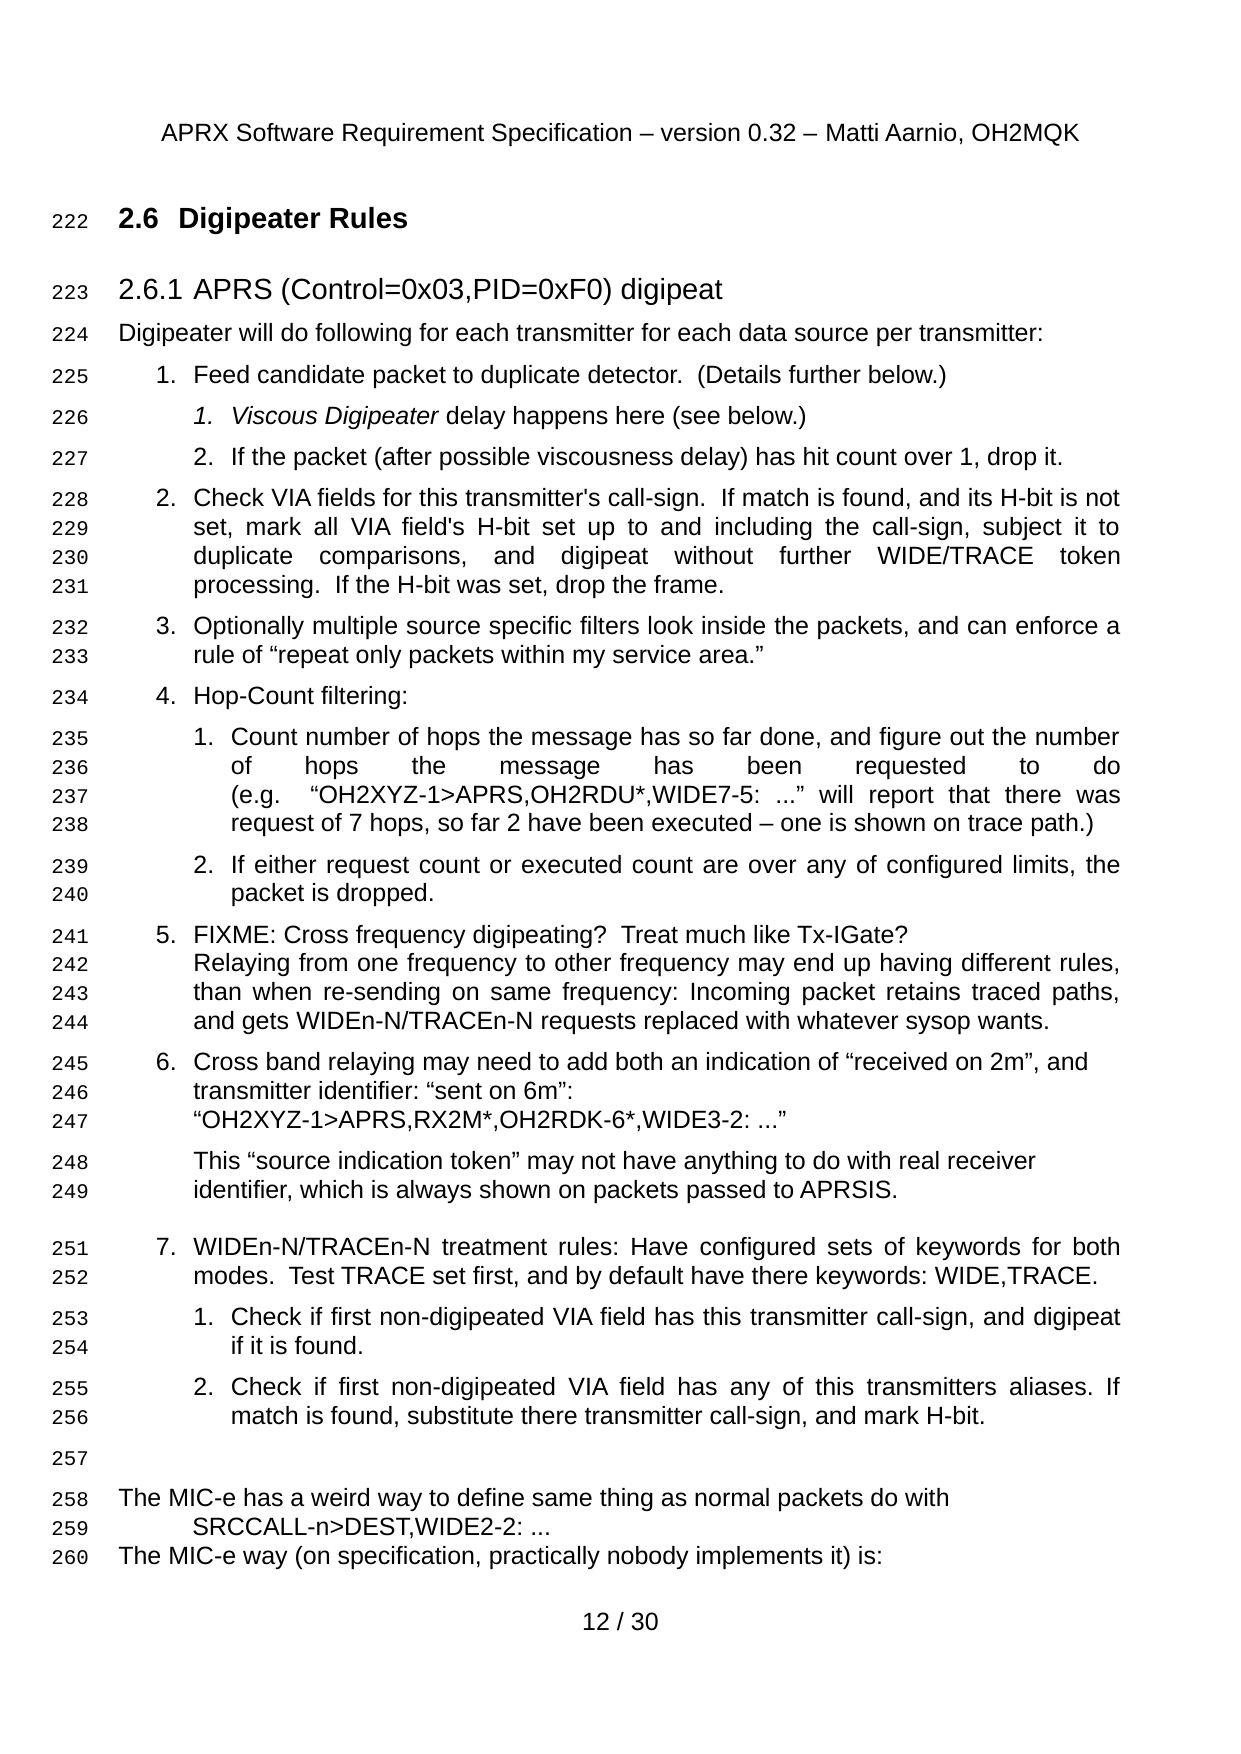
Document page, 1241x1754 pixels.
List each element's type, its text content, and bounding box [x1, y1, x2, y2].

subtitle APRS (Control=0x03,PID=0xF0) digipeat [118, 272, 1122, 306]
list Feed candidate packet to duplicate detector. (Details further below.) [156, 360, 1122, 388]
list Hop-Count filtering: [156, 681, 1122, 710]
list Cross band relaying may need to add both an indication of “received on 2m”, and transmitter identifier: “sent on 6m”: “OH2XYZ-1>APRS,RX2M*,OH2RDK-6*,WIDE3-2: ...” [156, 1047, 1122, 1133]
list Optionally multiple source specific filters look inside the packets, and can enforce a rule of “repeat only packets within my service area.” [156, 611, 1122, 668]
text Digipeater will do following for each transmitter for each data source per transmitter: [118, 318, 1122, 347]
list WIDEn-N/TRACEn-N treatment rules: Have configured sets of keywords for both modes. Test TRACE set first, and by default have there keywords: WIDE,TRACE. [156, 1232, 1122, 1290]
list If either request count or executed count are over any of configured limits, the packet is dropped. [193, 850, 1122, 907]
list Viscous Digipeater delay happens here (see below.) [193, 401, 1122, 430]
text The MIC-e has a weird way to define same thing as normal packets do with SRCCALL-n>DEST,WIDE2-2: ... The MIC-e way (on specification, practically nobody implements it) is: [118, 1483, 1122, 1570]
subtitle Digipeater Rules [118, 201, 1122, 235]
list Count number of hops the message has so far done, and figure out the number of hops the message has been requested to do (e.g. “OH2XYZ-1>APRS,OH2RDU*,WIDE7-5: ...” will report that there was request of 7 hops, so far 2 have been executed – one is shown on trace path.) [193, 722, 1122, 837]
list If the packet (after possible viscousness delay) has hit count over 1, drop it. [193, 442, 1122, 471]
list This “source indication token” may not have anything to do with real receiver identifier, which is always shown on packets passed to APRSIS. [156, 1146, 1122, 1232]
list Check VIA fields for this transmitter's call-sign. If match is found, and its H-bit is not set, mark all VIA field's H-bit set up to and including the call-sign, subject it to duplicate comparisons, and digipeat without further WIDE/TRACE token processing. If the H-bit was set, drop the frame. [156, 483, 1122, 598]
list FIXME: Cross frequency digipeating? Treat much like Tx-IGate? Relaying from one frequency to other frequency may end up having different rules, than when re-sending on same frequency: Incoming packet retains traced paths, and gets WIDEn-N/TRACEn-N requests replaced with whatever sysop wants. [156, 920, 1122, 1035]
list Check if first non-digipeated VIA field has any of this transmitters aliases. If match is found, substitute there transmitter call-sign, and mark H-bit. [193, 1372, 1122, 1430]
list Check if first non-digipeated VIA field has this transmitter call-sign, and digipeat if it is found. [193, 1302, 1122, 1360]
